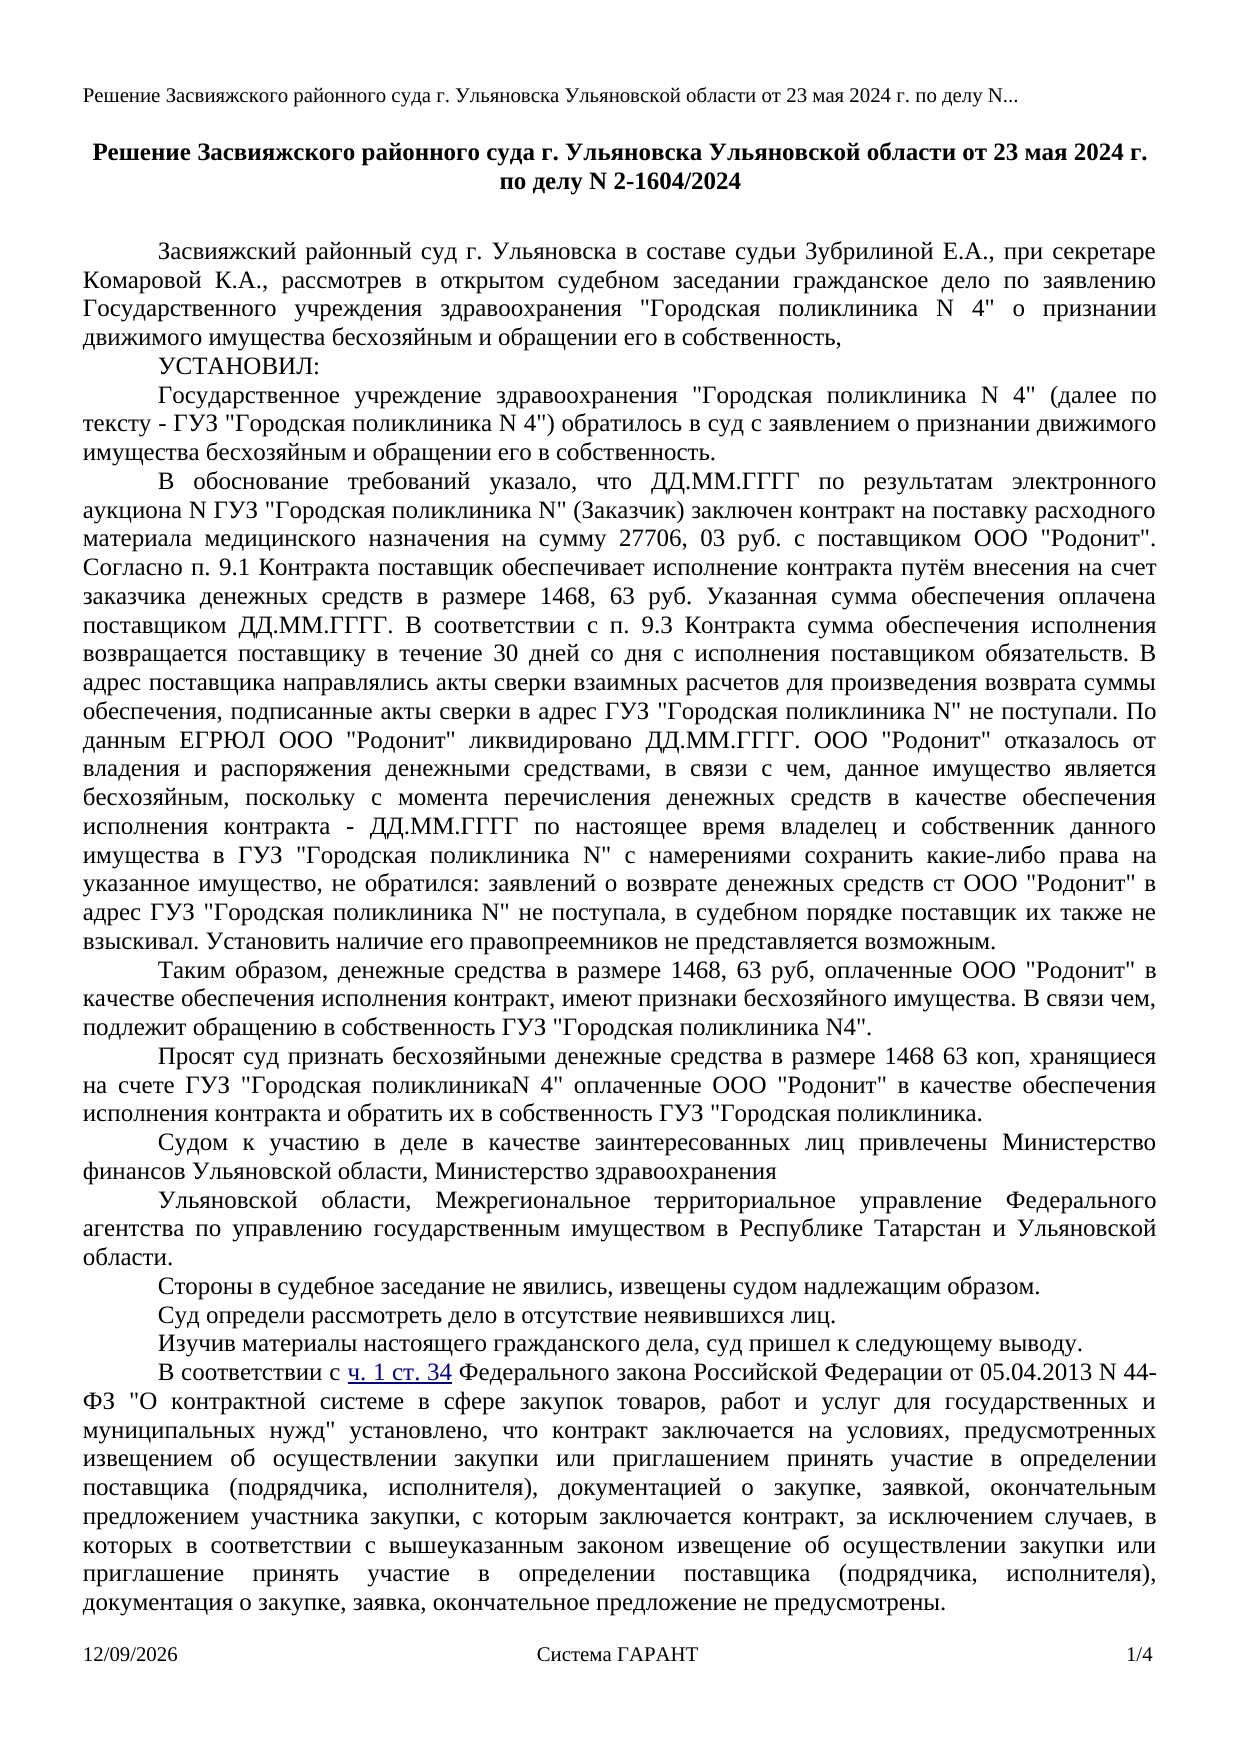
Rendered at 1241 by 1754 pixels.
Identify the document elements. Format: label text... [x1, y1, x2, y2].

text В соответствии с ч. 1 ст. 34 Федерального закона Российской Федерации от 05.04.2013 N 44-ФЗ "О контрактной системе в сфере закупок товаров, работ и услуг для государственных и муниципальных нужд" установлено, что контракт заключается на условиях, предусмотренных извещением об осуществлении закупки или приглашением принять участие в определении поставщика (подрядчика, исполнителя), документацией о закупке, заявкой, окончательным предложением участника закупки, с которым заключается контракт, за исключением случаев, в которых в соответствии с вышеуказанным законом извещение об осуществлении закупки или приглашение принять участие в определении поставщика (подрядчика, исполнителя), документация о закупке, заявка, окончательное предложение не предусмотрены. [83, 1357, 1157, 1616]
text В обоснование требований указало, что ДД.ММ.ГГГГ по результатам электронного аукциона N ГУЗ "Городская поликлиника N" (Заказчик) заключен контракт на поставку расходного материала медицинского назначения на сумму 27706, 03 руб. с поставщиком ООО "Родонит". Согласно п. 9.1 Контракта поставщик обеспечивает исполнение контракта путём внесения на счет заказчика денежных средств в размере 1468, 63 руб. Указанная сумма обеспечения оплачена поставщиком ДД.ММ.ГГГГ. В соответствии с п. 9.3 Контракта сумма обеспечения исполнения возвращается поставщику в течение 30 дней со дня с исполнения поставщиком обязательств. В адрес поставщика направлялись акты сверки взаимных расчетов для произведения возврата суммы обеспечения, подписанные акты сверки в адрес ГУЗ "Городская поликлиника N" не поступали. По данным ЕГРЮЛ ООО "Родонит" ликвидировано ДД.ММ.ГГГГ. ООО "Родонит" отказалось от владения и распоряжения денежными средствами, в связи с чем, данное имущество является бесхозяйным, поскольку с момента перечисления денежных средств в качестве обеспечения исполнения контракта - ДД.ММ.ГГГГ по настоящее время владелец и собственник данного имущества в ГУЗ "Городская поликлиника N" с намерениями сохранить какие-либо права на указанное имущество, не обратился: заявлений о возврате денежных средств ст ООО "Родонит" в адрес ГУЗ "Городская поликлиника N" не поступала, в судебном порядке поставщик их также не взыскивал. Установить наличие его правопреемников не представляется возможным. [83, 466, 1157, 955]
text Просят суд признать бесхозяйными денежные средства в размере 1468 63 коп, хранящиеся на счете ГУЗ "Городская поликлиникаN 4" оплаченные ООО "Родонит" в качестве обеспечения исполнения контракта и обратить их в собственность ГУЗ "Городская поликлиника. [83, 1041, 1157, 1127]
text Таким образом, денежные средства в размере 1468, 63 руб, оплаченные ООО "Родонит" в качестве обеспечения исполнения контракт, имеют признаки бесхозяйного имущества. В связи чем, подлежит обращению в собственность ГУЗ "Городская поликлиника N4". [83, 955, 1157, 1041]
text Судом к участию в деле в качестве заинтересованных лиц привлечены Министерство финансов Ульяновской области, Министерство здравоохранения [83, 1127, 1157, 1185]
text Суд определи рассмотреть дело в отсутствие неявившихся лиц. [83, 1300, 1157, 1328]
text Изучив материалы настоящего гражданского дела, суд пришел к следующему выводу. [83, 1328, 1157, 1357]
text Стороны в судебное заседание не явились, извещены судом надлежащим образом. [83, 1271, 1157, 1300]
text УСТАНОВИЛ: [83, 351, 1157, 380]
text Ульяновской области, Межрегиональное территориальное управление Федерального агентства по управлению государственным имуществом в Республике Татарстан и Ульяновской области. [83, 1185, 1157, 1271]
text Государственное учреждение здравоохранения "Городская поликлиника N 4" (далее по тексту - ГУЗ "Городская поликлиника N 4") обратилось в суд с заявлением о признании движимого имущества бесхозяйным и обращении его в собственность. [83, 380, 1157, 466]
text Засвияжский районный суд г. Ульяновска в составе судьи Зубрилиной Е.А., при секретаре Комаровой К.А., рассмотрев в открытом судебном заседании гражданское дело по заявлению Государственного учреждения здравоохранения "Городская поликлиника N 4" о признании движимого имущества бесхозяйным и обращении его в собственность, [83, 236, 1157, 351]
subtitle Решение Засвияжского районного суда г. Ульяновска Ульяновской области от 23 мая 2024 г. по делу N 2-1604/2024 [83, 137, 1157, 195]
